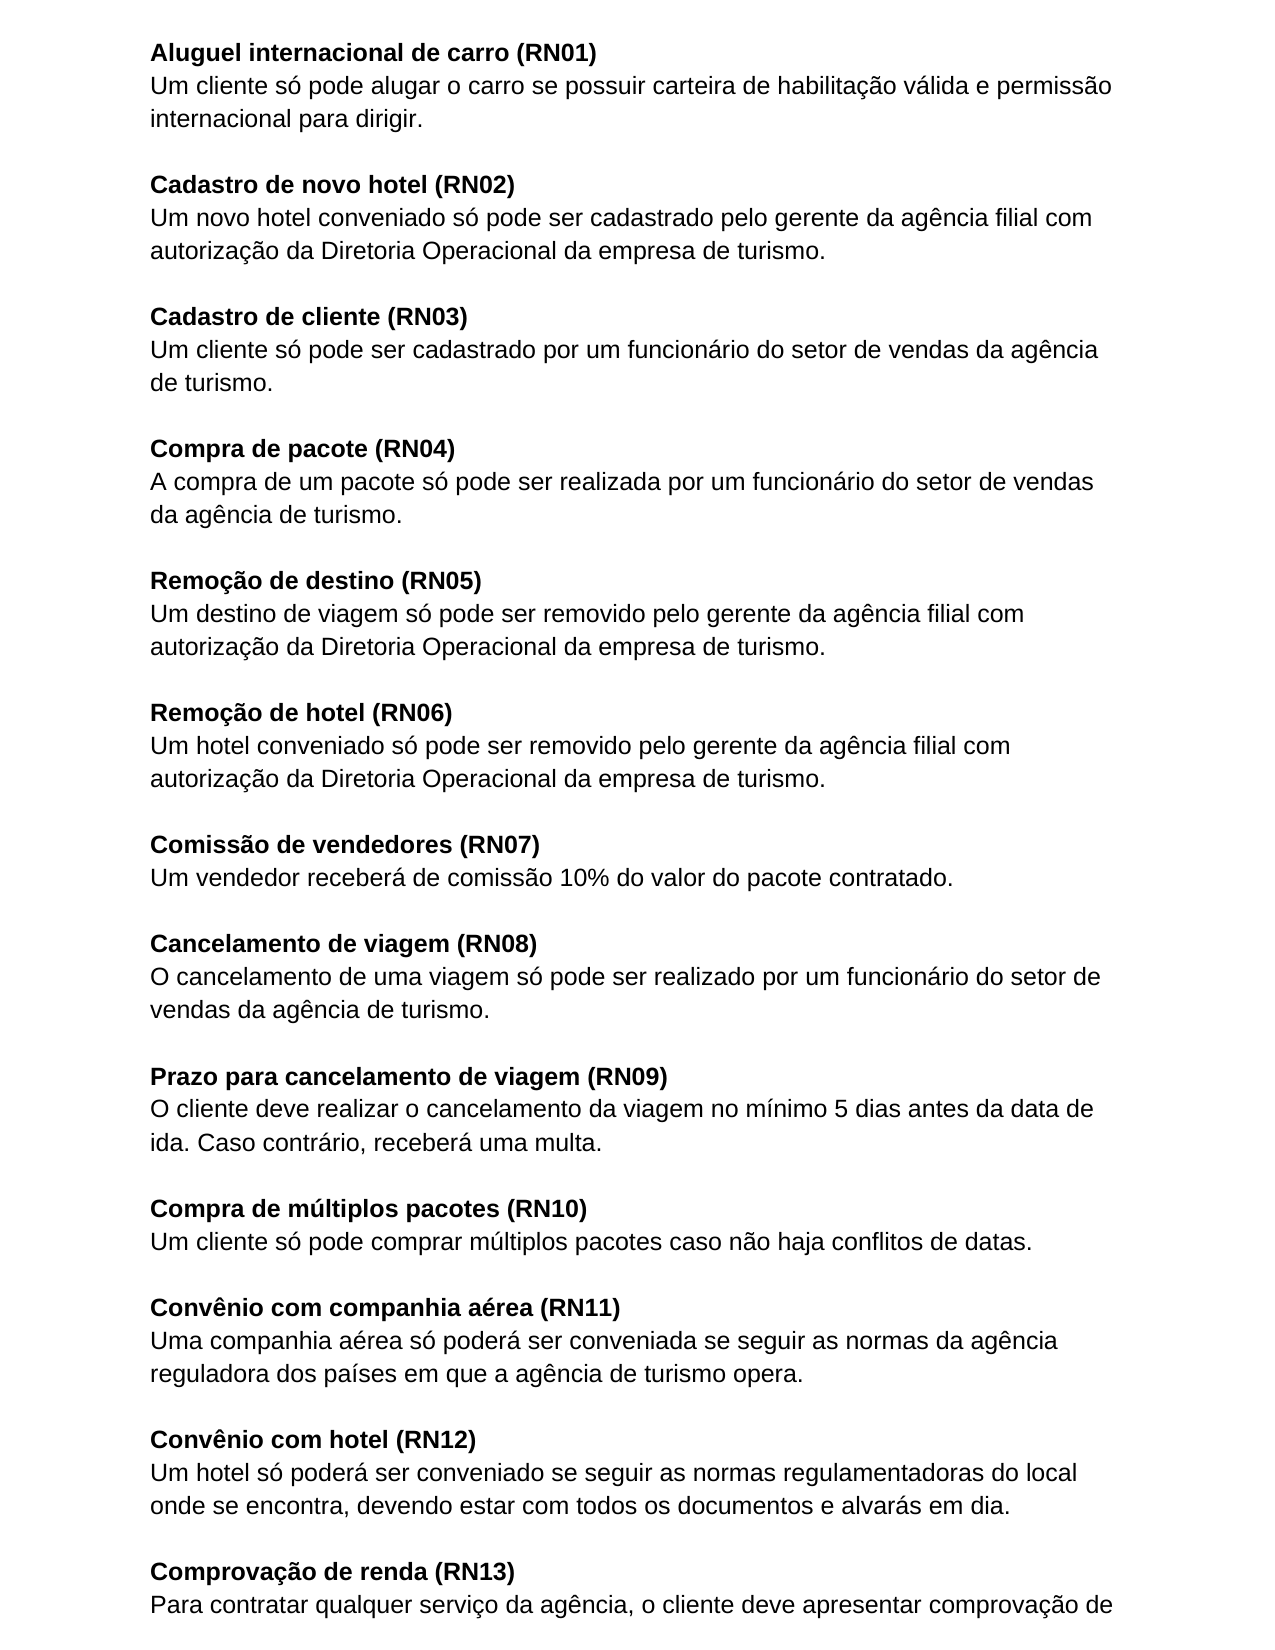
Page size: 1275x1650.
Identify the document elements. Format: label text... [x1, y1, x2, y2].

text Uma companhia aérea só poderá ser conveniada se seguir as normas da agência reguladora dos países em que a agência de turismo opera. [150, 1326, 1125, 1387]
text Convênio com companhia aérea (RN11) [150, 1293, 1125, 1321]
text Um destino de viagem só pode ser removido pelo gerente da agência filial com autorização da Diretoria Operacional da empresa de turismo. [150, 599, 1125, 661]
text Cancelamento de viagem (RN08) [150, 929, 1125, 958]
text Para contratar qualquer serviço da agência, o cliente deve apresentar comprovação de [150, 1590, 1125, 1618]
text Remoção de destino (RN05) [150, 566, 1125, 595]
text Comissão de vendedores (RN07) [150, 830, 1125, 859]
text Convênio com hotel (RN12) [150, 1425, 1125, 1453]
text Um hotel conveniado só pode ser removido pelo gerente da agência filial com autorização da Diretoria Operacional da empresa de turismo. [150, 731, 1125, 793]
text Aluguel internacional de carro (RN01) [150, 38, 1125, 67]
text Um cliente só pode alugar o carro se possuir carteira de habilitação válida e permissão internacional para dirigir. [150, 71, 1125, 133]
text Um hotel só poderá ser conveniado se seguir as normas regulamentadoras do local onde se encontra, devendo estar com todos os documentos e alvarás em dia. [150, 1458, 1125, 1519]
text Um novo hotel conveniado só pode ser cadastrado pelo gerente da agência filial com autorização da Diretoria Operacional da empresa de turismo. [150, 203, 1125, 265]
text Cadastro de novo hotel (RN02) [150, 170, 1125, 199]
text Remoção de hotel (RN06) [150, 698, 1125, 727]
text Um cliente só pode ser cadastrado por um funcionário do setor de vendas da agência de turismo. [150, 335, 1125, 397]
text Comprovação de renda (RN13) [150, 1557, 1125, 1586]
text Um cliente só pode comprar múltiplos pacotes caso não haja conflitos de datas. [150, 1227, 1125, 1255]
text O cancelamento de uma viagem só pode ser realizado por um funcionário do setor de vendas da agência de turismo. [150, 962, 1125, 1024]
text O cliente deve realizar o cancelamento da viagem no mínimo 5 dias antes da data de ida. Caso contrário, receberá uma multa. [150, 1094, 1125, 1156]
text A compra de um pacote só pode ser realizada por um funcionário do setor de vendas da agência de turismo. [150, 467, 1125, 529]
text Prazo para cancelamento de viagem (RN09) [150, 1061, 1125, 1090]
text Um vendedor receberá de comissão 10% do valor do pacote contratado. [150, 863, 1125, 892]
text Compra de pacote (RN04) [150, 434, 1125, 463]
text Cadastro de cliente (RN03) [150, 302, 1125, 331]
text Compra de múltiplos pacotes (RN10) [150, 1193, 1125, 1222]
